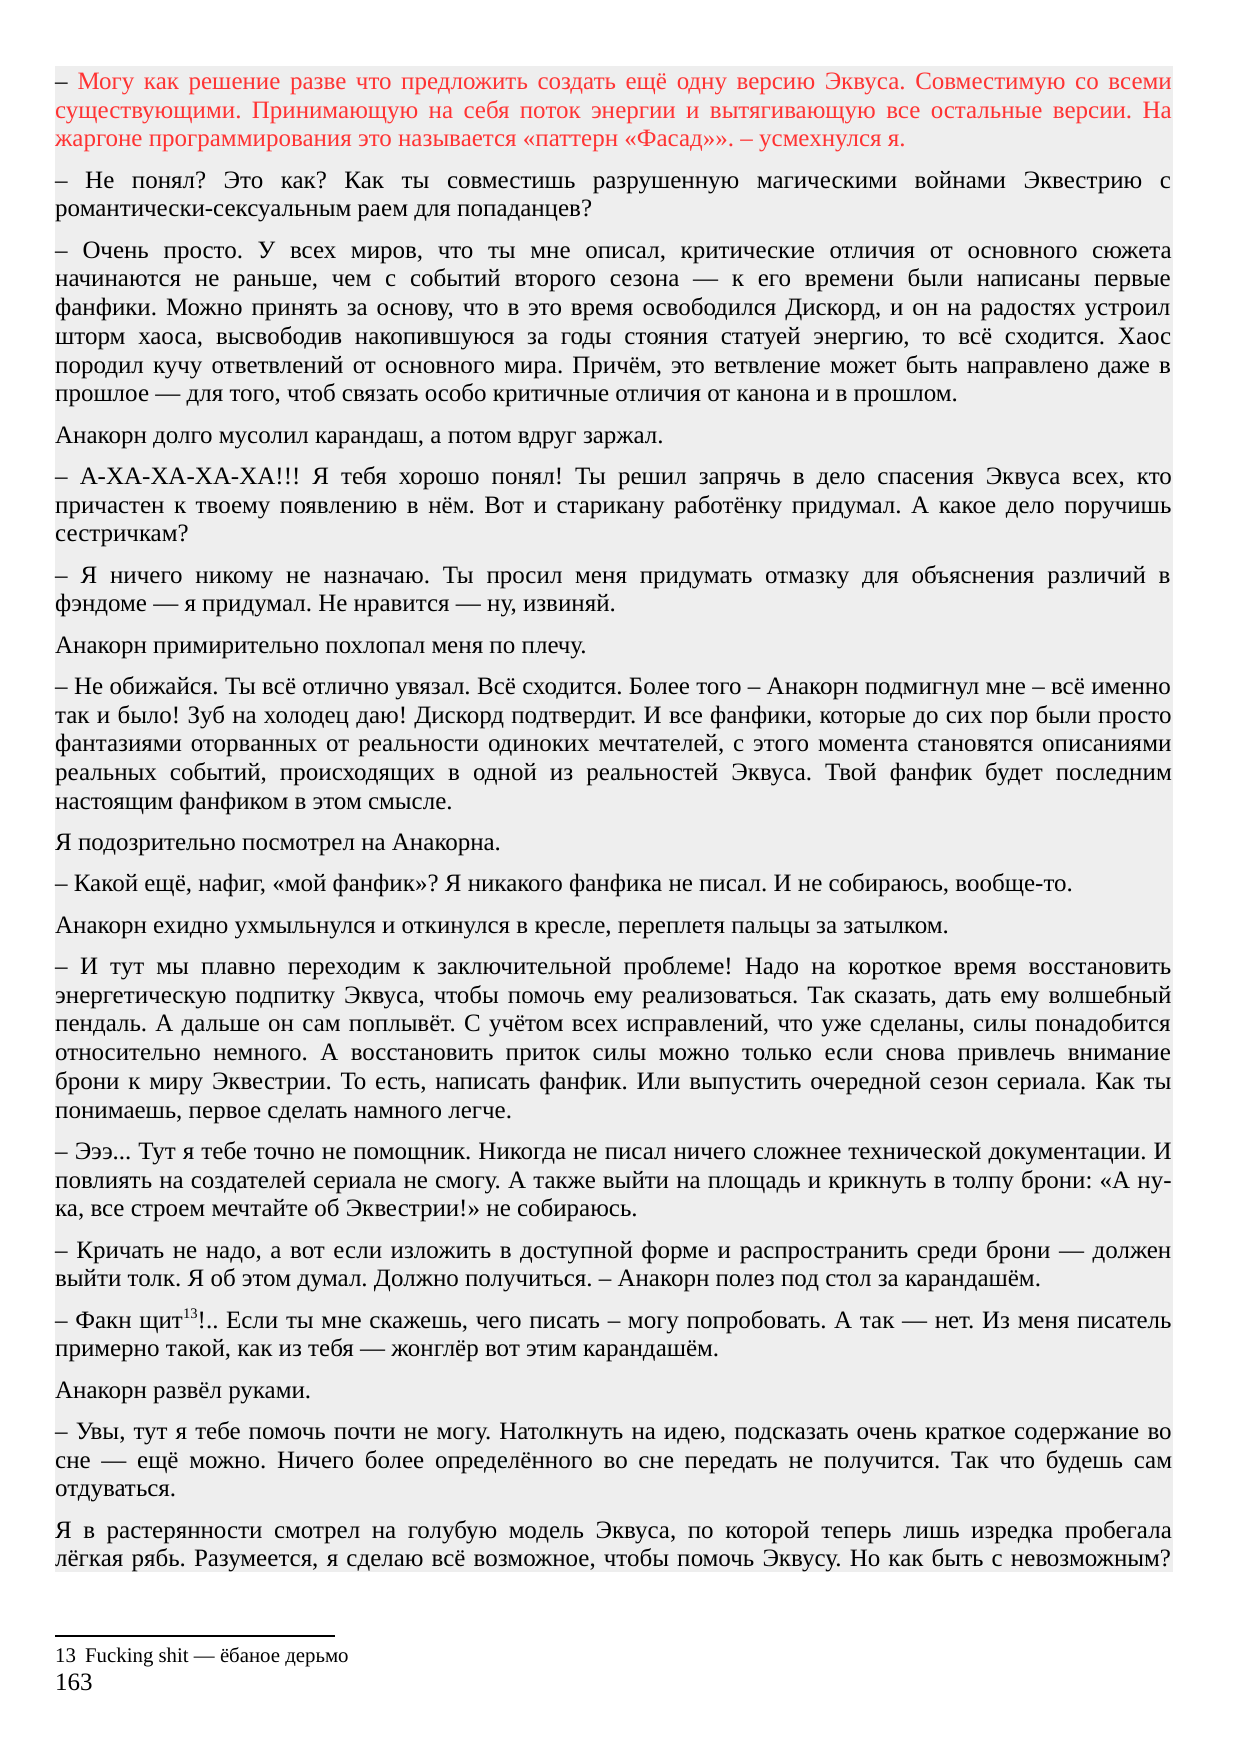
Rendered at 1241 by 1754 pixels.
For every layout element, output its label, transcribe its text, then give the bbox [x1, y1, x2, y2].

text – Факн щит!.. Если ты мне скажешь, чего писать – могу попробовать. А так — нет. Из меня писатель примерно такой, как из тебя — жонглёр вот этим карандашём. [55, 1305, 1173, 1362]
text Анакорн ехидно ухмыльнулся и откинулся в кресле, переплетя пальцы за затылком. [55, 910, 1173, 938]
text – Не обижайся. Ты всё отлично увязал. Всё сходится. Более того – Анакорн подмигнул мне – всё именно так и было! Зуб на холодец даю! Дискорд подтвердит. И все фанфики, которые до сих пор были просто фантазиями оторванных от реальности одиноких мечтателей, с этого момента становятся описаниями реальных событий, происходящих в одной из реальностей Эквуса. Твой фанфик будет последним настоящим фанфиком в этом смысле. [55, 671, 1173, 815]
text Анакорн долго мусолил карандаш, а потом вдруг заржал. [55, 420, 1173, 448]
text – И тут мы плавно переходим к заключительной проблеме! Надо на короткое время восстановить энергетическую подпитку Эквуса, чтобы помочь ему реализоваться. Так сказать, дать ему волшебный пендаль. А дальше он сам поплывёт. С учётом всех исправлений, что уже сделаны, силы понадобится относительно немного. А восстановить приток силы можно только если снова привлечь внимание брони к миру Эквестрии. То есть, написать фанфик. Или выпустить очередной сезон сериала. Как ты понимаешь, первое сделать намного легче. [55, 951, 1173, 1123]
text Анакорн развёл руками. [55, 1375, 1173, 1403]
text – Очень просто. У всех миров, что ты мне описал, критические отличия от основного сюжета начинаются не раньше, чем с событий второго сезона — к его времени были написаны первые фанфики. Можно принять за основу, что в это время освободился Дискорд, и он на радостях устроил шторм хаоса, высвободив накопившуюся за годы стояния статуей энергию, то всё сходится. Хаос породил кучу ответвлений от основного мира. Причём, это ветвление может быть направлено даже в прошлое — для того, чтоб связать особо критичные отличия от канона и в прошлом. [55, 235, 1173, 407]
text – Могу как решение разве что предложить создать ещё одну версию Эквуса. Совместимую со всеми существующими. Принимающую на себя поток энергии и вытягивающую все остальные версии. На жаргоне программирования это называется «паттерн «Фасад»». – усмехнулся я. [55, 66, 1173, 152]
text – А-ХА-ХА-ХА-ХА!!! Я тебя хорошо понял! Ты решил запрячь в дело спасения Эквуса всех, кто причастен к твоему появлению в нём. Вот и старикану работёнку придумал. А какое дело поручишь сестричкам? [55, 461, 1173, 547]
text – Не понял? Это как? Как ты совместишь разрушенную магическими войнами Эквестрию с романтически-сексуальным раем для попаданцев? [55, 165, 1173, 222]
text Я в растерянности смотрел на голубую модель Эквуса, по которой теперь лишь изредка пробегала лёгкая рябь. Разумеется, я сделаю всё возможное, чтобы помочь Эквусу. Но как быть с невозможным? [55, 1515, 1173, 1572]
text – Кричать не надо, а вот если изложить в доступной форме и распространить среди брони — должен выйти толк. Я об этом думал. Должно получиться. – Анакорн полез под стол за карандашём. [55, 1235, 1173, 1292]
text Fucking shit — ёбаное дерьмо [55, 1642, 1173, 1667]
text – Эээ... Тут я тебе точно не помощник. Никогда не писал ничего сложнее технической документации. И повлиять на создателей сериала не смогу. А также выйти на площадь и крикнуть в толпу брони: «А ну-ка, все строем мечтайте об Эквестрии!» не собираюсь. [55, 1136, 1173, 1222]
text – Увы, тут я тебе помочь почти не могу. Натолкнуть на идею, подсказать очень краткое содержание во сне — ещё можно. Ничего более определённого во сне передать не получится. Так что будешь сам отдуваться. [55, 1416, 1173, 1502]
text – Я ничего никому не назначаю. Ты просил меня придумать отмазку для объяснения различий в фэндоме — я придумал. Не нравится — ну, извиняй. [55, 560, 1173, 617]
text Анакорн примирительно похлопал меня по плечу. [55, 630, 1173, 658]
text Я подозрительно посмотрел на Анакорна. [55, 827, 1173, 856]
text – Какой ещё, нафиг, «мой фанфик»? Я никакого фанфика не писал. И не собираюсь, вообще-то. [55, 868, 1173, 897]
